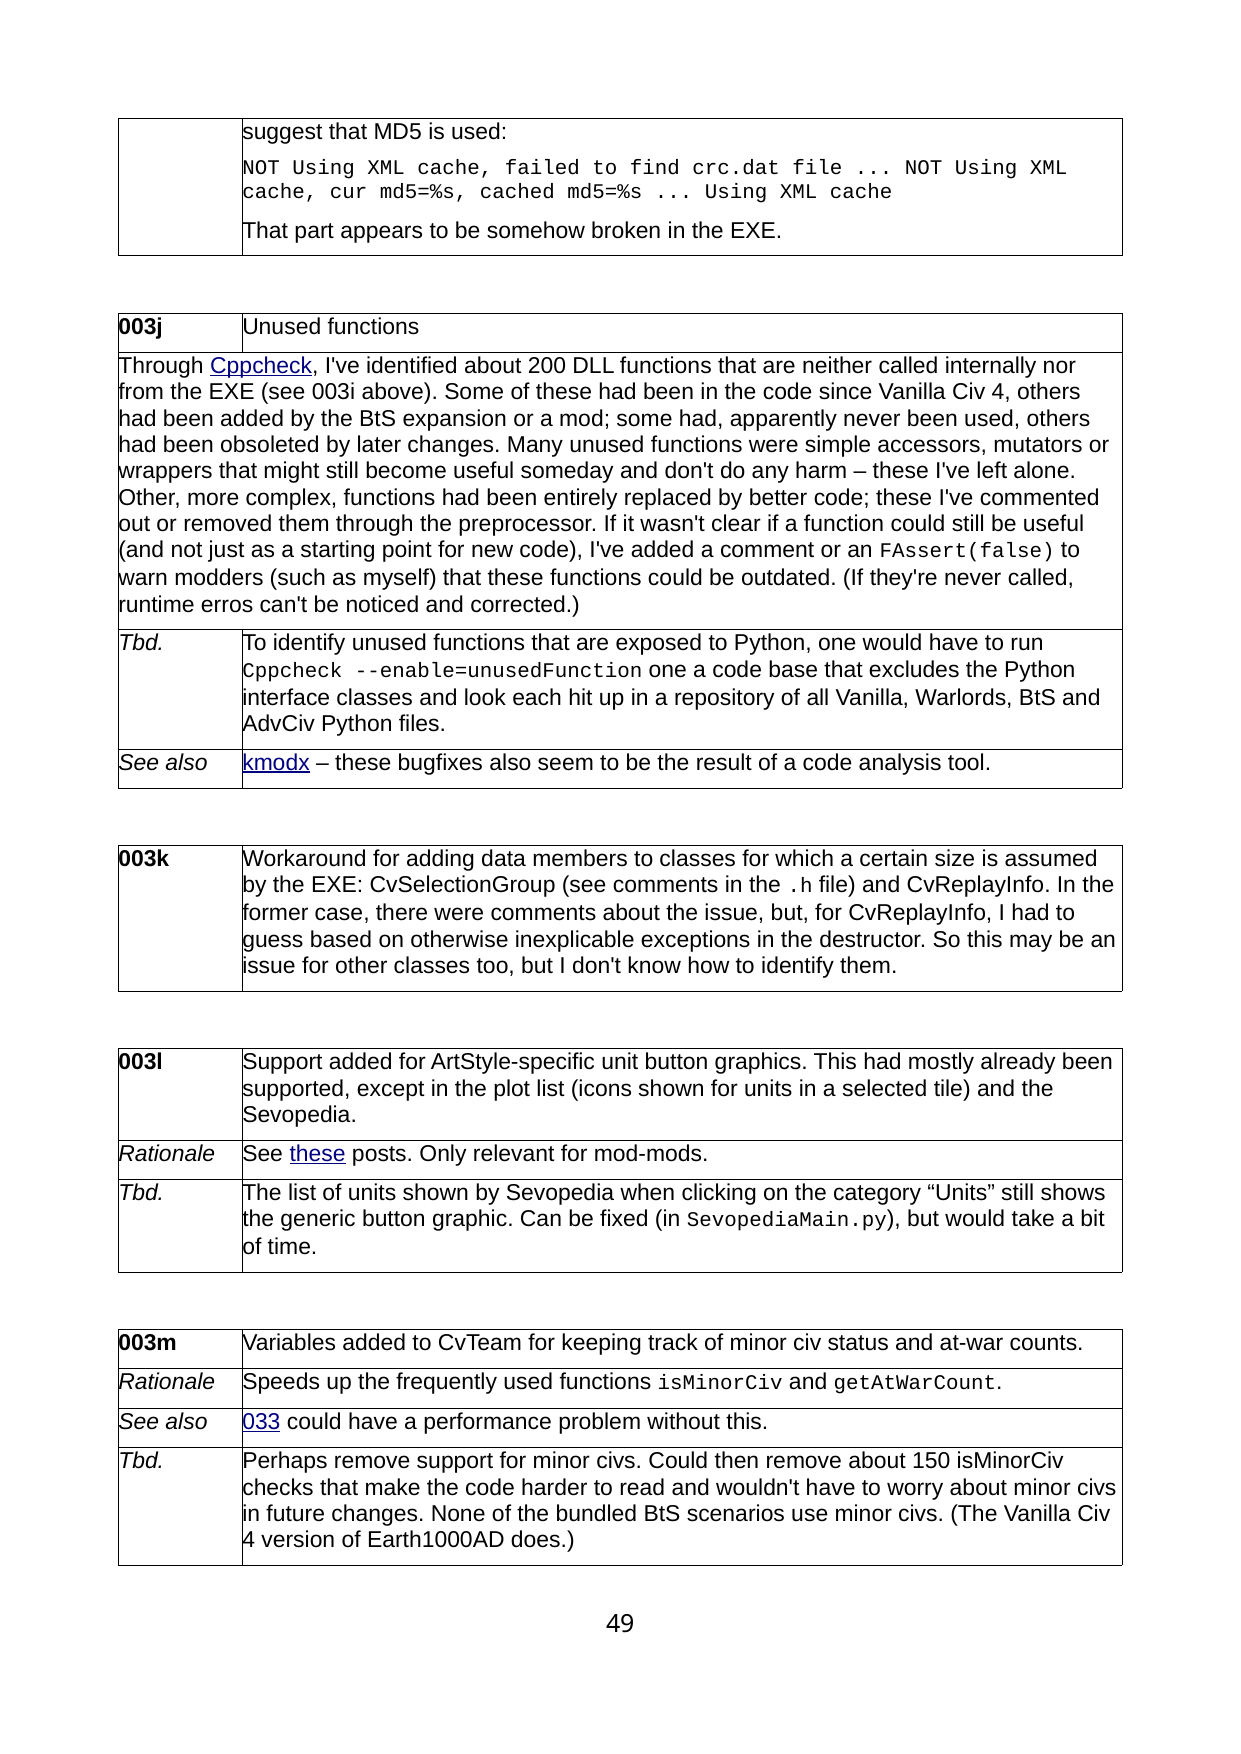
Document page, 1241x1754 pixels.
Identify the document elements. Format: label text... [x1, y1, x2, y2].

table_cell Perhaps remove support for minor civs. Could then remove about 150 isMinorCiv checks that make the code harder to read and wouldn't have to worry about minor civs in future changes. None of the bundled BtS scenarios use minor civs. (The Vanilla Civ 4 version of Earth1000AD does.) [243, 1448, 1122, 1565]
table_cell 033 could have a performance problem without this. [243, 1409, 1122, 1447]
table_header 003m [119, 1330, 242, 1368]
table_cell Rationale [119, 1369, 242, 1408]
table_cell Tbd. [119, 630, 242, 748]
table_cell Speeds up the frequently used functions isMinorCiv and getAtWarCount. [243, 1369, 1122, 1408]
table_header Workaround for adding data members to classes for which a certain size is assumed by the EXE: CvSelectionGroup (see comments in the .h file) and CvReplayInfo. In the former case, there were comments about the issue, but, for CvReplayInfo, I had to guess based on otherwise inexplicable exceptions in the destructor. So this may be an issue for other classes too, but I don't know how to identify them. [243, 846, 1122, 991]
table_cell To identify unused functions that are exposed to Python, one would have to run Cppcheck --enable=unusedFunction one a code base that excludes the Python interface classes and look each hit up in a repository of all Vanilla, Warlords, BtS and AdvCiv Python files. [243, 630, 1122, 748]
table_cell See also [119, 750, 242, 787]
table_cell The list of units shown by Sevopedia when clicking on the category “Units” still shows the generic button graphic. Can be fixed (in SevopediaMain.py), but would take a bit of time. [243, 1180, 1122, 1272]
table_header Variables added to CvTeam for keeping track of minor civ status and at-war counts. [243, 1330, 1122, 1368]
table_header Unused functions [243, 314, 1122, 352]
table_cell See these posts. Only relevant for mod-mods. [243, 1141, 1122, 1179]
table_cell Rationale [119, 1141, 242, 1179]
table_cell Tbd. [119, 1448, 242, 1565]
table_header 003j [119, 314, 242, 352]
table_cell Through Cppcheck, I've identified about 200 DLL functions that are neither called internally nor from the EXE (see 003i above). Some of these had been in the code since Vanilla Civ 4, others had been added by the BtS expansion or a mod; some had, apparently never been used, others had been obsoleted by later changes. Many unused functions were simple accessors, mutators or wrappers that might still become useful someday and don't do any harm – these I've left alone. Other, more complex, functions had been entirely replaced by better code; these I've commented out or removed them through the preprocessor. If it wasn't clear if a function could still be useful (and not just as a starting point for new code), I've added a comment or an FAssert(false) to warn modders (such as myself) that these functions could be outdated. (If they're never called, runtime erros can't be noticed and corrected.) [119, 353, 1122, 629]
table_cell Tbd. [119, 1180, 242, 1272]
table_cell See also [119, 1409, 242, 1447]
table_cell suggest that MD5 is used: NOT Using XML cache, failed to find crc.dat file ... NOT Using XML cache, cur md5=%s, cached md5=%s ... Using XML cache That part appears to be somehow broken in the EXE. [243, 119, 1122, 255]
table_cell kmodx – these bugfixes also seem to be the result of a code analysis tool. [243, 750, 1122, 787]
table_header Support added for ArtStyle-specific unit button graphics. This had mostly already been supported, except in the plot list (icons shown for units in a selected tile) and the Sevopedia. [243, 1049, 1122, 1140]
table_header 003k [119, 846, 242, 991]
table_header 003l [119, 1049, 242, 1140]
table_cell [119, 119, 242, 255]
